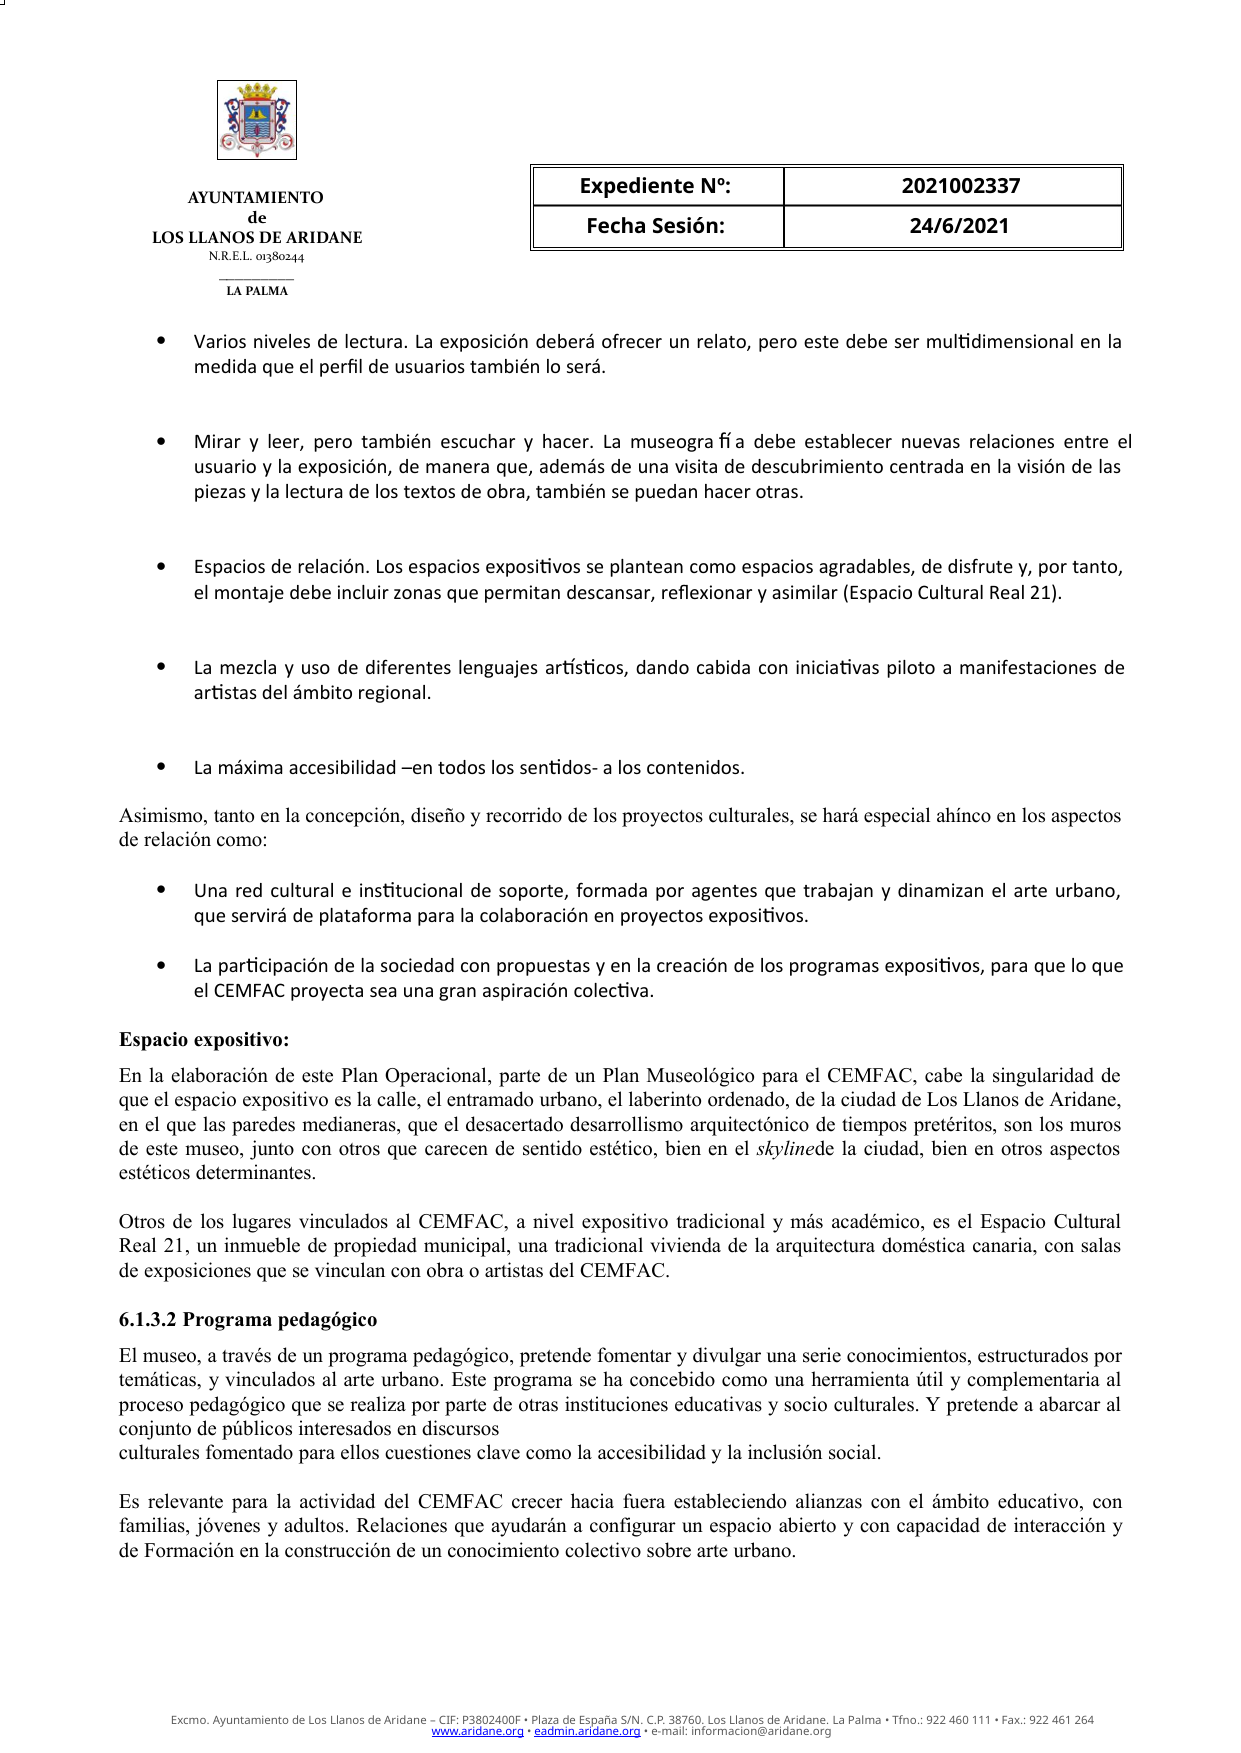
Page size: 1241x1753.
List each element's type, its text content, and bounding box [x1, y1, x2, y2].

picture [531, 165, 1123, 250]
text ________ [226, 266, 317, 282]
text medida que el perﬁl de usuarios también lo será. [194, 357, 1145, 378]
text LOS LLANOS DE ARIDANE [152, 230, 387, 247]
text N.R.E.L. 01380244 [208, 250, 327, 262]
text El museo, a través de un programa pedagógico, pretende fomentar y divulgar una serie conocimientos, estructurados por [119, 1344, 1146, 1367]
text de Formación en la construcción de un conocimiento colectivo sobre arte urbano. [119, 1539, 1147, 1562]
text usuario y la exposición, de manera que, además de una visita de descubrimiento centrada en la visión de las [194, 457, 1146, 478]
text AYUNTAMIENTO [188, 190, 387, 207]
text que servirá de plataforma para la colaboración en proyectos exposiꢀvos. [194, 906, 1145, 926]
text conjunto de públicos interesados en discursos [119, 1417, 1146, 1440]
text estéticos determinantes. [119, 1161, 1146, 1184]
text Excmo. Ayuntamiento de Los Llanos de Aridane – CIF: P3802400F • Plaza de España S/N. C.P. 38760. Los Llanos de Aridane. La Palma • Tfno.: 922 460 111 • Fax.: 922 461 264 [171, 1713, 1095, 1727]
text _ [219, 266, 226, 279]
text el CEMFAC proyecta sea una gran aspiración colecꢀva. [194, 981, 1146, 1002]
text La mezcla y uso de diferentes lenguajes arꢁsꢀcos, dando cabida con iniciaꢀvas piloto a manifestaciones de [194, 657, 1146, 678]
text  [156, 427, 191, 452]
text En la elaboración de este Plan Operacional, parte de un Plan Museológico para el CEMFAC, cabe la singularidad de [119, 1064, 1146, 1087]
text piezas y la lectura de los textos de obra, también se puedan hacer otras. [194, 482, 1146, 503]
text arꢀstas del ámbito regional. [194, 682, 1146, 703]
text  [156, 652, 191, 678]
text Espacios de relación. Los espacios exposiꢀvos se plantean como espacios agradables, de disfrute y, por tanto, [194, 557, 1146, 578]
text Es relevante para la actividad del CEMFAC crecer hacia fuera estableciendo alianzas con el ámbito educativo, con [119, 1490, 1147, 1513]
text familias, jóvenes y adultos. Relaciones que ayudarán a configurar un espacio abierto y con capacidad de interacción y [119, 1514, 1147, 1538]
text de este museo, junto con otros que carecen de sentido estético, bien en el skylinede la ciudad, bien en otros aspectos [119, 1137, 1146, 1160]
text 24/6/2021 [909, 214, 1059, 239]
text proceso pedagógico que se realiza por parte de otras instituciones educativas y socio culturales. Y pretende a abarcar al [119, 1393, 1146, 1416]
text de relación como: [119, 828, 1145, 851]
text 6 [119, 1308, 129, 1331]
text La máxima accesibilidad –en todos los senꢀdos- a los contenidos. [194, 757, 768, 778]
text  [156, 326, 191, 352]
text Expediente Nº: [579, 173, 761, 198]
text  [156, 951, 191, 976]
text .1.3.2 Programa pedagógico [129, 1308, 402, 1331]
text Varios niveles de lectura. La exposición deberá ofrecer un relato, pero este debe ser mulꢀdimensional en la [194, 332, 1145, 352]
text LA PALMA [226, 286, 317, 298]
text Una red cultural e insꢀtucional de soporte, formada por agentes que trabajan y dinamizan el arte urbano, [194, 880, 1145, 901]
text www.aridane.org • eadmin.aridane.org • e-mail: informacion@aridane.org [431, 1724, 834, 1738]
text en el que las paredes medianeras, que el desacertado desarrollismo arquitectónico de tiempos pretéritos, son los muros [119, 1113, 1146, 1136]
text 2021002337 [902, 173, 1059, 198]
text Real 21, un inmueble de propiedad municipal, una tradicional vivienda de la arquitectura doméstica canaria, con salas [119, 1234, 1146, 1258]
text  [156, 752, 191, 778]
text Mirar y leer, pero también escuchar y hacer. La museograꢂa debe establecer nuevas relaciones entre el [194, 432, 1146, 453]
text culturales fomentado para ellos cuestiones clave como la accesibilidad y la inclusión social. [119, 1441, 905, 1464]
picture [218, 81, 296, 159]
text temáticas, y vinculados al arte urbano. Este programa se ha concebido como una herramienta útil y complementaria al [119, 1368, 1146, 1391]
text el montaje debe incluir zonas que permitan descansar, reﬂexionar y asimilar (Espacio Cultural Real 21). [194, 582, 1146, 603]
text La parꢀcipación de la sociedad con propuestas y en la creación de los programas exposiꢀvos, para que lo que [194, 956, 1146, 977]
text de exposiciones que se vinculan con obra o artistas del CEMFAC. [119, 1259, 1146, 1282]
text  [156, 875, 191, 901]
text Espacio expositivo: [119, 1028, 314, 1051]
text de [247, 210, 387, 227]
text Fecha Sesión: [586, 214, 761, 239]
text Otros de los lugares vinculados al CEMFAC, a nivel expositivo tradicional y más académico, es el Espacio Cultural [119, 1210, 1146, 1233]
text Asimismo, tanto en la concepción, diseño y recorrido de los proyectos culturales, se hará especial ahínco en los aspectos [119, 804, 1145, 827]
text _ [317, 266, 327, 282]
text  [156, 552, 191, 577]
text que el espacio expositivo es la calle, el entramado urbano, el laberinto ordenado, de la ciudad de Los Llanos de Aridane, [119, 1088, 1146, 1111]
